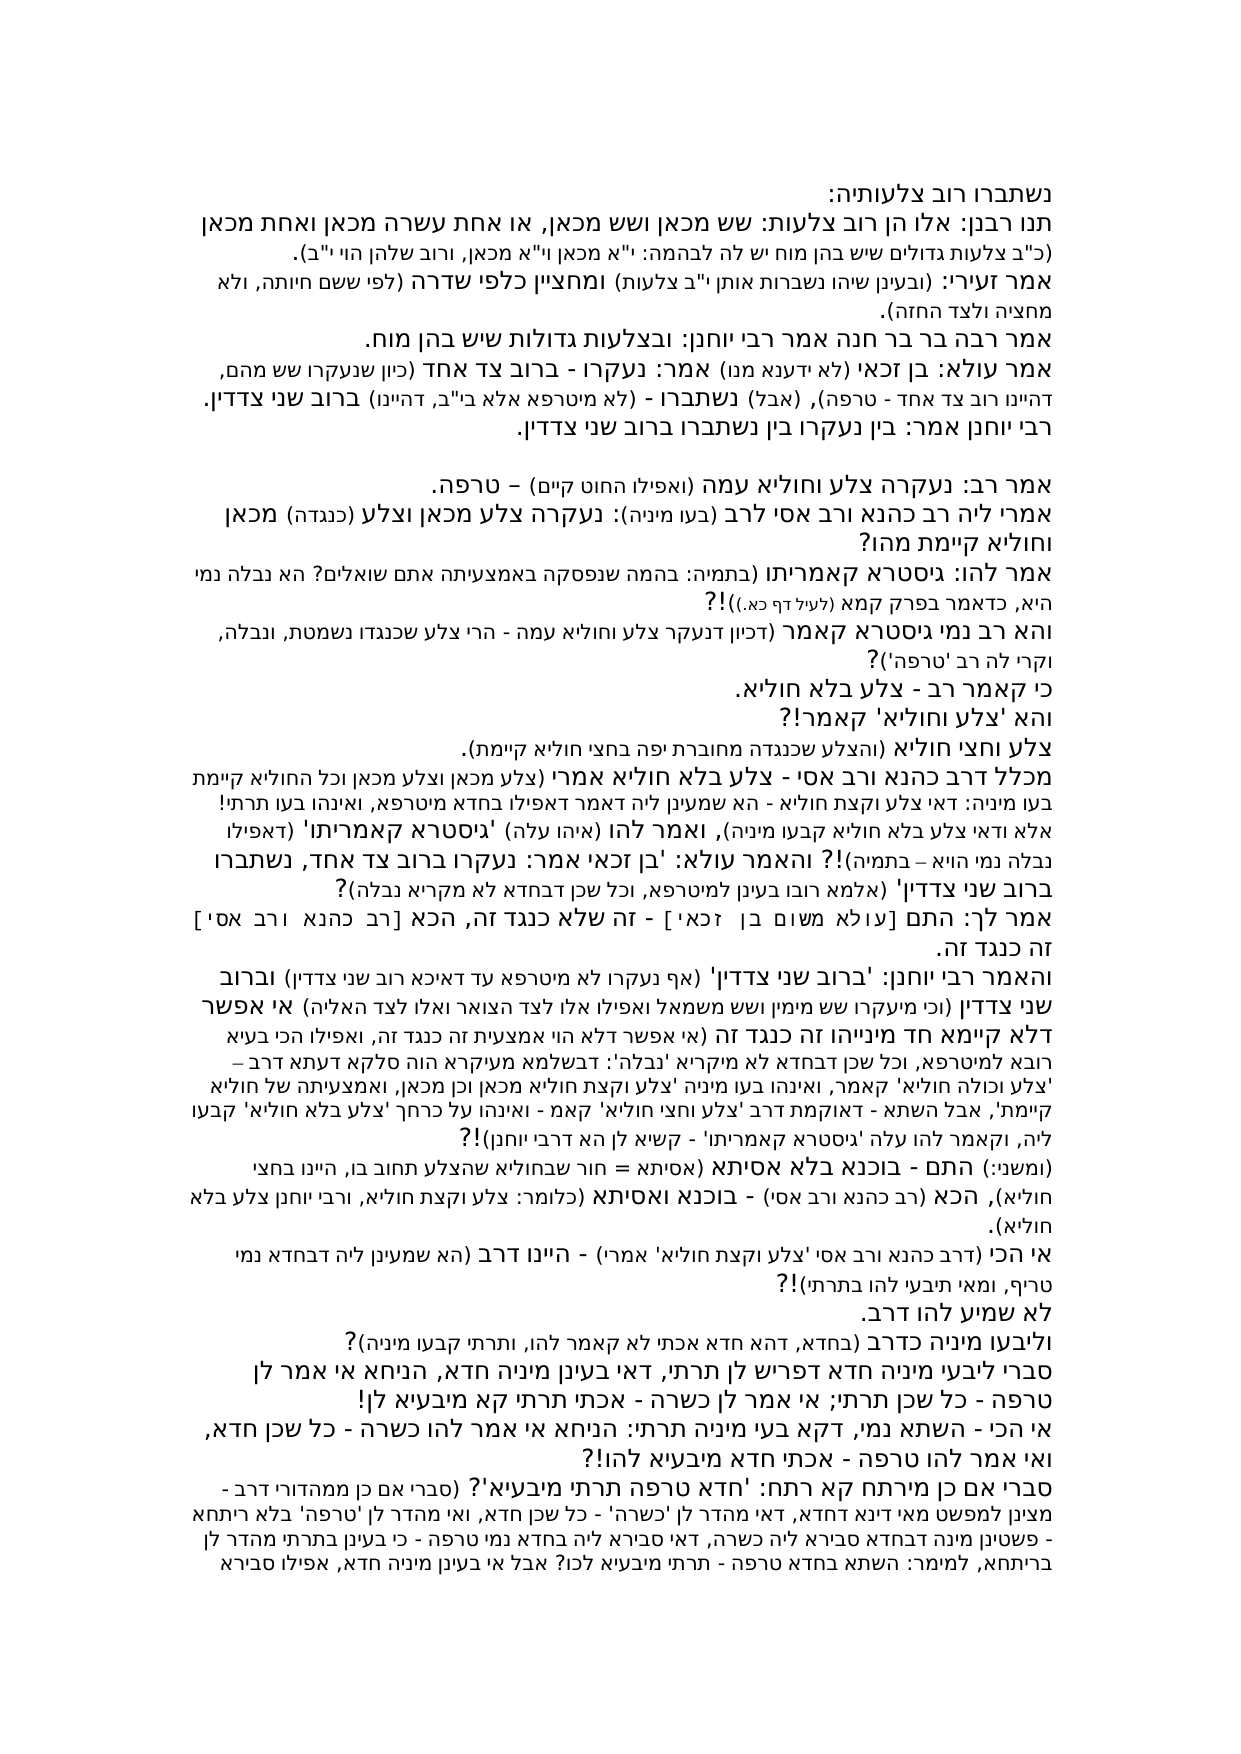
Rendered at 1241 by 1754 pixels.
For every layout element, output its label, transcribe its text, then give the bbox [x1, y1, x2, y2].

text אמר להו: גיסטרא קאמריתו (בתמיה: בהמה שנפסקה באמצעיתה אתם שואלים? הא נבלה נמי היא, כדאמר בפרק קמא (לעיל דף כא.))!? [187, 558, 1053, 616]
text אי הכי - השתא נמי, דקא בעי מיניה תרתי: הניחא אי אמר להו כשרה - כל שכן חדא, ואי אמר להו טרפה - אכתי חדא מיבעיא להו!? [187, 1415, 1053, 1473]
text צלע וחצי חוליא (והצלע שכנגדה מחוברת יפה בחצי חוליא קיימת). [187, 733, 1053, 762]
text וליבעו מיניה כדרב (בחדא, דהא חדא אכתי לא קאמר להו, ותרתי קבעו מיניה)? [187, 1327, 1053, 1356]
text נשתברו רוב צלעותיה: [187, 179, 1053, 208]
text אמר זעירי: (ובעינן שיהו נשברות אותן י"ב צלעות) ומחציין כלפי שדרה (לפי ששם חיותה, ולא מחציה ולצד החזה). [187, 266, 1053, 324]
text רבי יוחנן אמר: בין נעקרו בין נשתברו ברוב שני צדדין. [187, 412, 1053, 441]
text (ומשני:) התם - בוכנא בלא אסיתא (אסיתא = חור שבחוליא שהצלע תחוב בו, היינו בחצי חוליא), הכא (רב כהנא ורב אסי) - בוכנא ואסיתא (כלומר: צלע וקצת חוליא, ורבי יוחנן צלע בלא חוליא). [187, 1152, 1053, 1239]
text והא 'צלע וחוליא' קאמר!? [187, 703, 1053, 733]
text סברי ליבעי מיניה חדא דפריש לן תרתי, דאי בעינן מיניה חדא, הניחא אי אמר לן טרפה - כל שכן תרתי; אי אמר לן כשרה - אכתי תרתי קא מיבעיא לן! [187, 1356, 1053, 1415]
text לא שמיע להו דרב. [187, 1298, 1053, 1327]
text מכלל דרב כהנא ורב אסי - צלע בלא חוליא אמרי (צלע מכאן וצלע מכאן וכל החוליא קיימת בעו מיניה: דאי צלע וקצת חוליא - הא שמעינן ליה דאמר דאפילו בחדא מיטרפא, ואינהו בעו תרתי! אלא ודאי צלע בלא חוליא קבעו מיניה), ואמר להו (איהו עלה) 'גיסטרא קאמריתו' (דאפילו נבלה נמי הויא – בתמיה)!? והאמר עולא: 'בן זכאי אמר: נעקרו ברוב צד אחד, נשתברו ברוב שני צדדין' (אלמא רובו בעינן למיטרפא, וכל שכן דבחדא לא מקריא נבלה)? [187, 762, 1053, 903]
text אמר רב: נעקרה צלע וחוליא עמה (ואפילו החוט קיים) – טרפה. [187, 470, 1053, 499]
text אי הכי (דרב כהנא ורב אסי 'צלע וקצת חוליא' אמרי) - היינו דרב (הא שמעינן ליה דבחדא נמי טריף, ומאי תיבעי להו בתרתי)!? [187, 1239, 1053, 1298]
text תנו רבנן: אלו הן רוב צלעות: שש מכאן ושש מכאן, או אחת עשרה מכאן ואחת מכאן (כ"ב צלעות גדולים שיש בהן מוח יש לה לבהמה: י"א מכאן וי"א מכאן, ורוב שלהן הוי י"ב). [187, 208, 1053, 266]
text סברי אם כן מירתח קא רתח: 'חדא טרפה תרתי מיבעיא'? (סברי אם כן ממהדורי דרב - מצינן למפשט מאי דינא דחדא, דאי מהדר לן 'כשרה' - כל שכן חדא, ואי מהדר לן 'טרפה' בלא ריתחא - פשטינן מינה דבחדא סבירא ליה כשרה, דאי סבירא ליה בחדא נמי טרפה - כי בעינן בתרתי מהדר לן בריתחא, למימר: השתא בחדא טרפה - תרתי מיבעיא לכו? אבל אי בעינן מיניה חדא, אפילו סבירא [187, 1473, 1053, 1575]
text אמרי ליה רב כהנא ורב אסי לרב (בעו מיניה): נעקרה צלע מכאן וצלע (כנגדה) מכאן וחוליא קיימת מהו? [187, 499, 1053, 558]
text כי קאמר רב - צלע בלא חוליא. [187, 674, 1053, 703]
text אמר רבה בר בר חנה אמר רבי יוחנן: ובצלעות גדולות שיש בהן מוח. [187, 324, 1053, 354]
text אמר לך: התם [עולא משום בן זכאי] - זה שלא כנגד זה, הכא [רב כהנא ורב אסי] זה כנגד זה. [187, 903, 1053, 962]
text והא רב נמי גיסטרא קאמר (דכיון דנעקר צלע וחוליא עמה - הרי צלע שכנגדו נשמטת, ונבלה, וקרי לה רב 'טרפה')? [187, 616, 1053, 674]
text והאמר רבי יוחנן: 'ברוב שני צדדין' (אף נעקרו לא מיטרפא עד דאיכא רוב שני צדדין) וברוב שני צדדין (וכי מיעקרו שש מימין ושש משמאל ואפילו אלו לצד הצואר ואלו לצד האליה) אי אפשר דלא קיימא חד מינייהו זה כנגד זה (אי אפשר דלא הוי אמצעית זה כנגד זה, ואפילו הכי בעיא רובא למיטרפא, וכל שכן דבחדא לא מיקריא 'נבלה': דבשלמא מעיקרא הוה סלקא דעתא דרב – 'צלע וכולה חוליא' קאמר, ואינהו בעו מיניה 'צלע וקצת חוליא מכאן וכן מכאן, ואמצעיתה של חוליא קיימת', אבל השתא - דאוקמת דרב 'צלע וחצי חוליא' קאמ - ואינהו על כרחך 'צלע בלא חוליא' קבעו ליה, וקאמר להו עלה 'גיסטרא קאמריתו' - קשיא לן הא דרבי יוחנן)!? [187, 962, 1053, 1152]
text אמר עולא: בן זכאי (לא ידענא מנו) אמר: נעקרו - ברוב צד אחד (כיון שנעקרו שש מהם, דהיינו רוב צד אחד - טרפה), (אבל) נשתברו - (לא מיטרפא אלא בי"ב, דהיינו) ברוב שני צדדין. [187, 354, 1053, 412]
